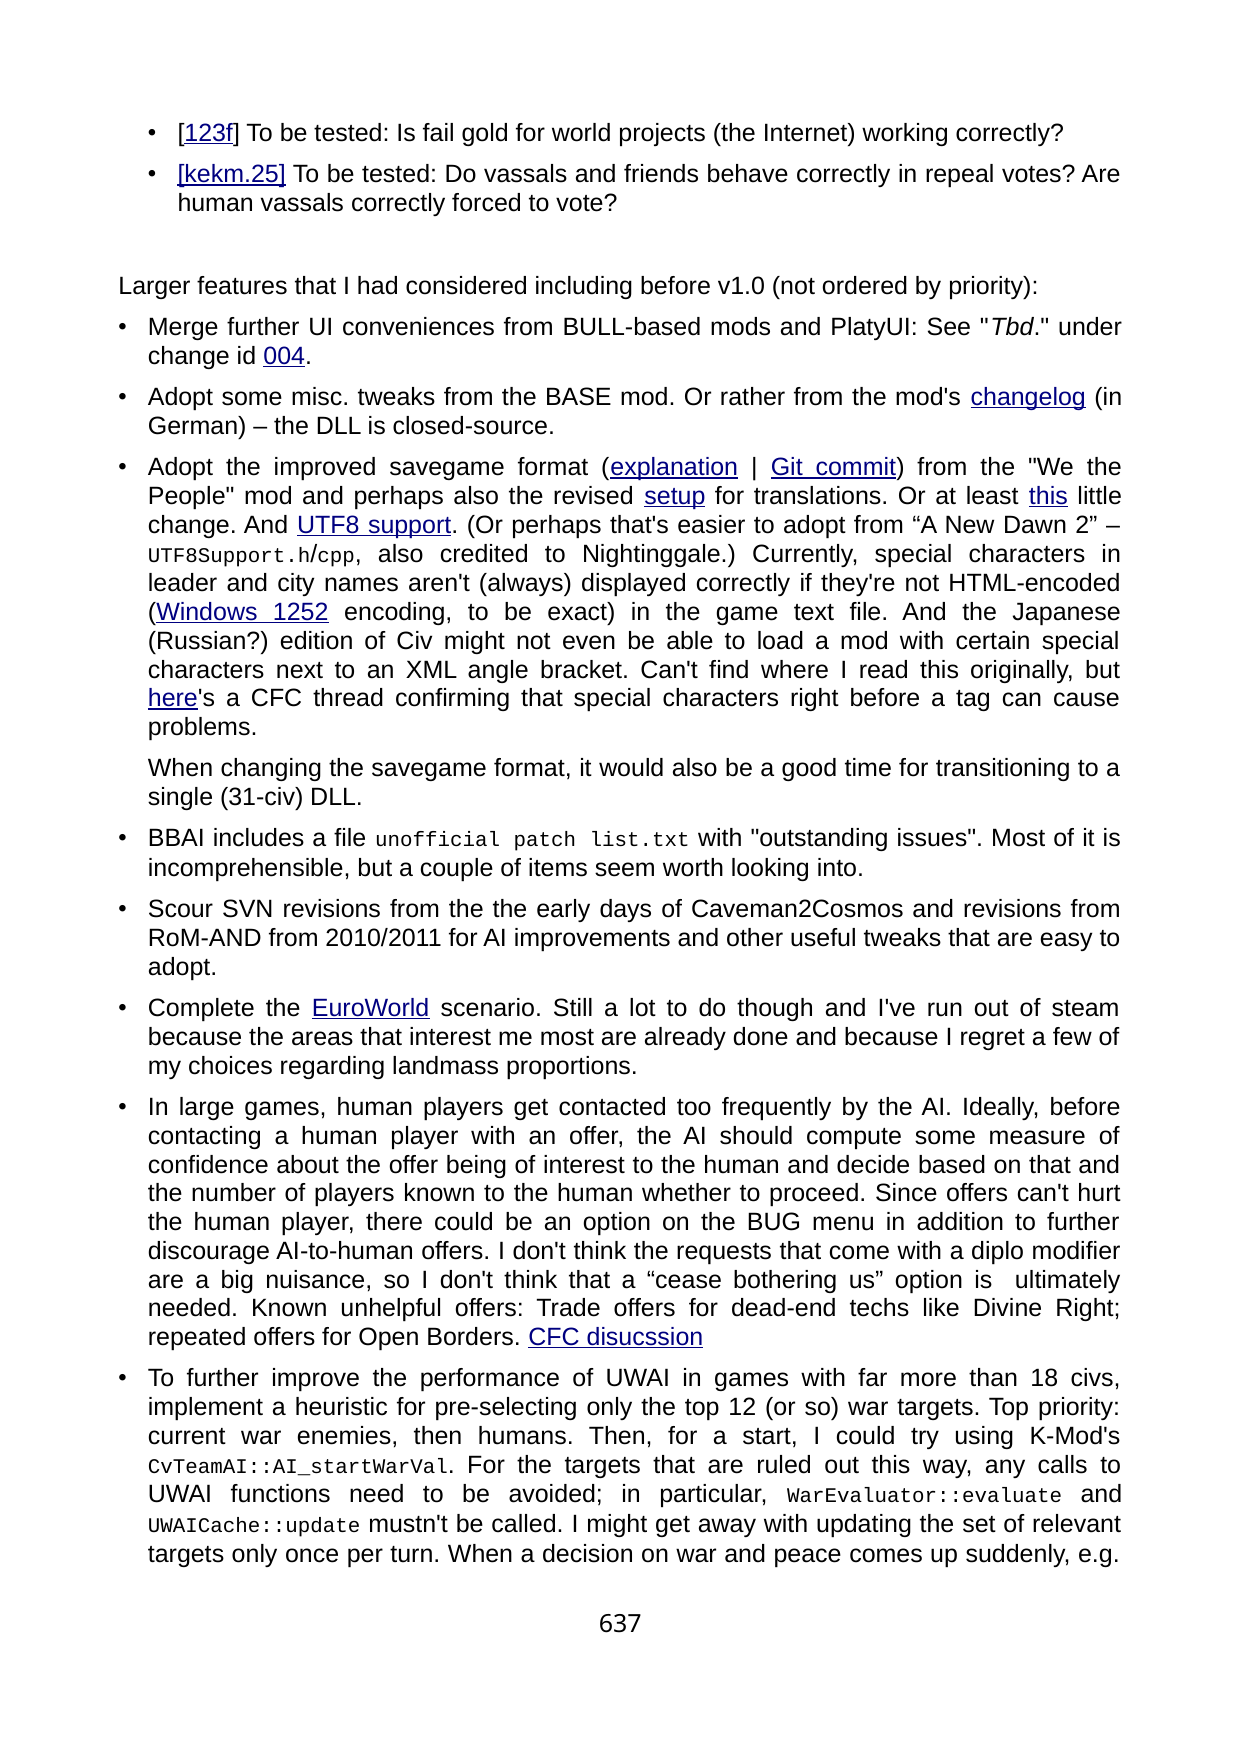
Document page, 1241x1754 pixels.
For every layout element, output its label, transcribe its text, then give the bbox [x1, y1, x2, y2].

list To further improve the performance of UWAI in games with far more than 18 civs, implement a heuristic for pre-selecting only the top 12 (or so) war targets. Top priority: current war enemies, then humans. Then, for a start, I could try using K-Mod's CvTeamAI::AI_startWarVal. For the targets that are ruled out this way, any calls to UWAI functions need to be avoided; in particular, WarEvaluator::evaluate and UWAICache::update mustn't be called. I might get away with updating the set of relevant targets only once per turn. When a decision on war and peace comes up suddenly, e.g. [118, 1363, 1122, 1567]
list [123f] To be tested: Is fail gold for world projects (the Internet) working correctly? [148, 118, 1122, 147]
list Adopt some misc. tweaks from the BASE mod. Or rather from the mod's changelog (in German) – the DLL is closed-source. [118, 382, 1122, 440]
list [kekm.25] To be tested: Do vassals and friends behave correctly in repeal votes? Are human vassals correctly forced to vote? [148, 159, 1122, 217]
list Merge further UI conveniences from BULL-based mods and PlatyUI: See "Tbd." under change id 004. [118, 312, 1122, 370]
list In large games, human players get contacted too frequently by the AI. Ideally, before contacting a human player with an offer, the AI should compute some measure of confidence about the offer being of interest to the human and decide based on that and the number of players known to the human whether to proceed. Since offers can't hurt the human player, there could be an option on the BUG menu in addition to further discourage AI-to-human offers. I don't think the requests that come with a diplo modifier are a big nuisance, so I don't think that a “cease bothering us” option is ultimately needed. Known unhelpful offers: Trade offers for dead-end techs like Divine Right; repeated offers for Open Borders. CFC disucssion [118, 1092, 1122, 1351]
list Complete the EuroWorld scenario. Still a lot to do though and I've run out of steam because the areas that interest me most are already done and because I regret a few of my choices regarding landmass proportions. [118, 993, 1122, 1079]
list Adopt the improved savegame format (explanation | Git commit) from the "We the People" mod and perhaps also the revised setup for translations. Or at least this little change. And UTF8 support. (Or perhaps that's easier to adopt from “A New Dawn 2” – UTF8Support.h/cpp, also credited to Nightinggale.) Currently, special characters in leader and city names aren't (always) displayed correctly if they're not HTML-encoded (Windows 1252 encoding, to be exact) in the game text file. And the Japanese (Russian?) edition of Civ might not even be able to load a mod with certain special characters next to an XML angle bracket. Can't find where I read this originally, but here's a CFC thread confirming that special characters right before a tag can cause problems. [118, 452, 1122, 741]
list Scour SVN revisions from the the early days of Caveman2Cosmos and revisions from RoM-AND from 2010/2011 for AI improvements and other useful tweaks that are easy to adopt. [118, 894, 1122, 981]
text Larger features that I had considered including before v1.0 (not ordered by priority): [118, 271, 1122, 299]
list BBAI includes a file unofficial patch list.txt with "outstanding issues". Most of it is incomprehensible, but a couple of items seem worth looking into. [118, 823, 1122, 882]
list When changing the savegame format, it would also be a good time for transitioning to a single (31-civ) DLL. [118, 753, 1122, 811]
